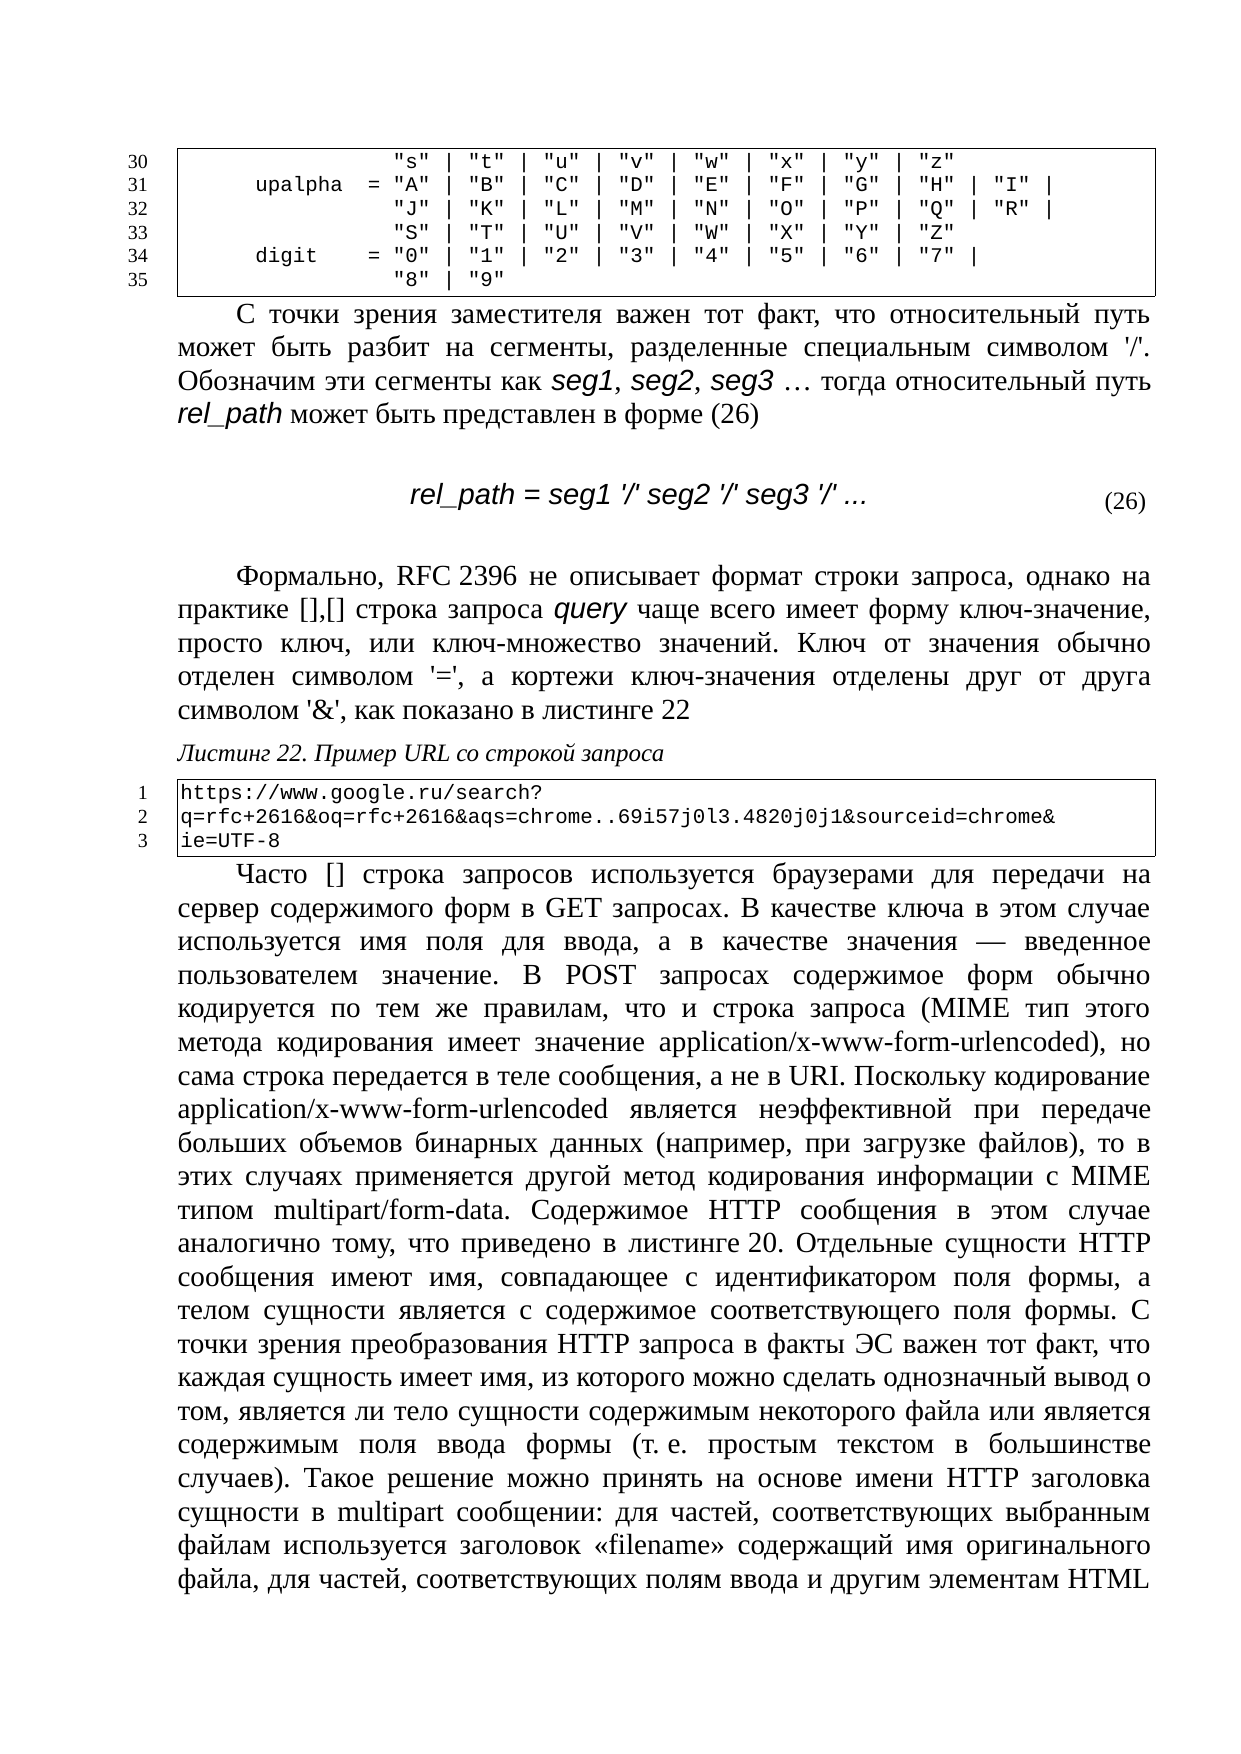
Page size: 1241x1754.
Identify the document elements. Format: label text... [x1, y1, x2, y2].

text "8" | "9" [178, 266, 1155, 296]
text https://www.google.ru/search?q=rfc+2616&oq=rfc+2616&aqs=chrome..69i57j0l3.4820j0j1&sourceid=chrome& ie=UTF-8 [178, 780, 1155, 856]
text Часто [] строка запросов используется браузерами для передачи на сервер содержимого форм в GET запросах. В качестве ключа в этом случае используется имя поля для ввода, а в качестве значения — введенное пользователем значение. В POST запросах содержимое форм обычно кодируется по тем же правилам, что и строка запроса (MIME тип этого метода кодирования имеет значение application/x-www-form-urlencoded), но сама строка передается в теле сообщения, а не в URI. Поскольку кодирование application/x-www-form-urlencoded является неэффективной при передаче больших объемов бинарных данных (например, при загрузке файлов), то в этих случаях применяется другой метод кодирования информации с MIME типом multipart/form-data. Содержимое HTTP сообщения в этом случае аналогично тому, что приведено в листинге 20. Отдельные сущности HTTP сообщения имеют имя, совпадающее с идентификатором поля формы, а телом сущности является с содержимое соответствующего поля формы. С точки зрения преобразования HTTP запроса в факты ЭС важен тот факт, что каждая сущность имеет имя, из которого можно сделать однозначный вывод о том, является ли тело сущности содержимым некоторого файла или является содержимым поля ввода формы (т. е. простым текстом в большинстве случаев). Такое решение можно принять на основе имени HTTP заголовка сущности в multipart сообщении: для частей, соответствующих выбранным файлам используется заголовок «filename» содержащий имя оригинального файла, для частей, соответствующих полям ввода и другим элементам HTML [177, 857, 1152, 1594]
table_header rel_path = seg1 '/' seg2 '/' seg3 '/' ... [177, 471, 1043, 529]
table_header (26) [1043, 471, 1152, 529]
text Листинг 22. Пример URL со строкой запроса [177, 738, 1152, 767]
text "S" | "T" | "U" | "V" | "W" | "X" | "Y" | "Z" [178, 219, 1155, 242]
text "s" | "t" | "u" | "v" | "w" | "x" | "y" | "z" [178, 149, 1155, 171]
text "J" | "K" | "L" | "M" | "N" | "O" | "P" | "Q" | "R" | [178, 195, 1155, 219]
text С точки зрения заместителя важен тот факт, что относительный путь может быть разбит на сегменты, разделенные специальным символом '/'. Обозначим эти сегменты как seg1, seg2, seg3 … тогда относительный путь rel_path может быть представлен в форме (26) [177, 297, 1152, 430]
text Формально, RFC 2396 не описывает формат строки запроса, однако на практике [],[] строка запроса query чаще всего имеет форму ключ-значение, просто ключ, или ключ-множество значений. Ключ от значения обычно отделен символом '=', а кортежи ключ-значения отделены друг от друга символом '&', как показано в листинге 22 [177, 558, 1152, 726]
text upalpha = "A" | "B" | "C" | "D" | "E" | "F" | "G" | "H" | "I" | [178, 171, 1155, 195]
text digit = "0" | "1" | "2" | "3" | "4" | "5" | "6" | "7" | [178, 242, 1155, 266]
